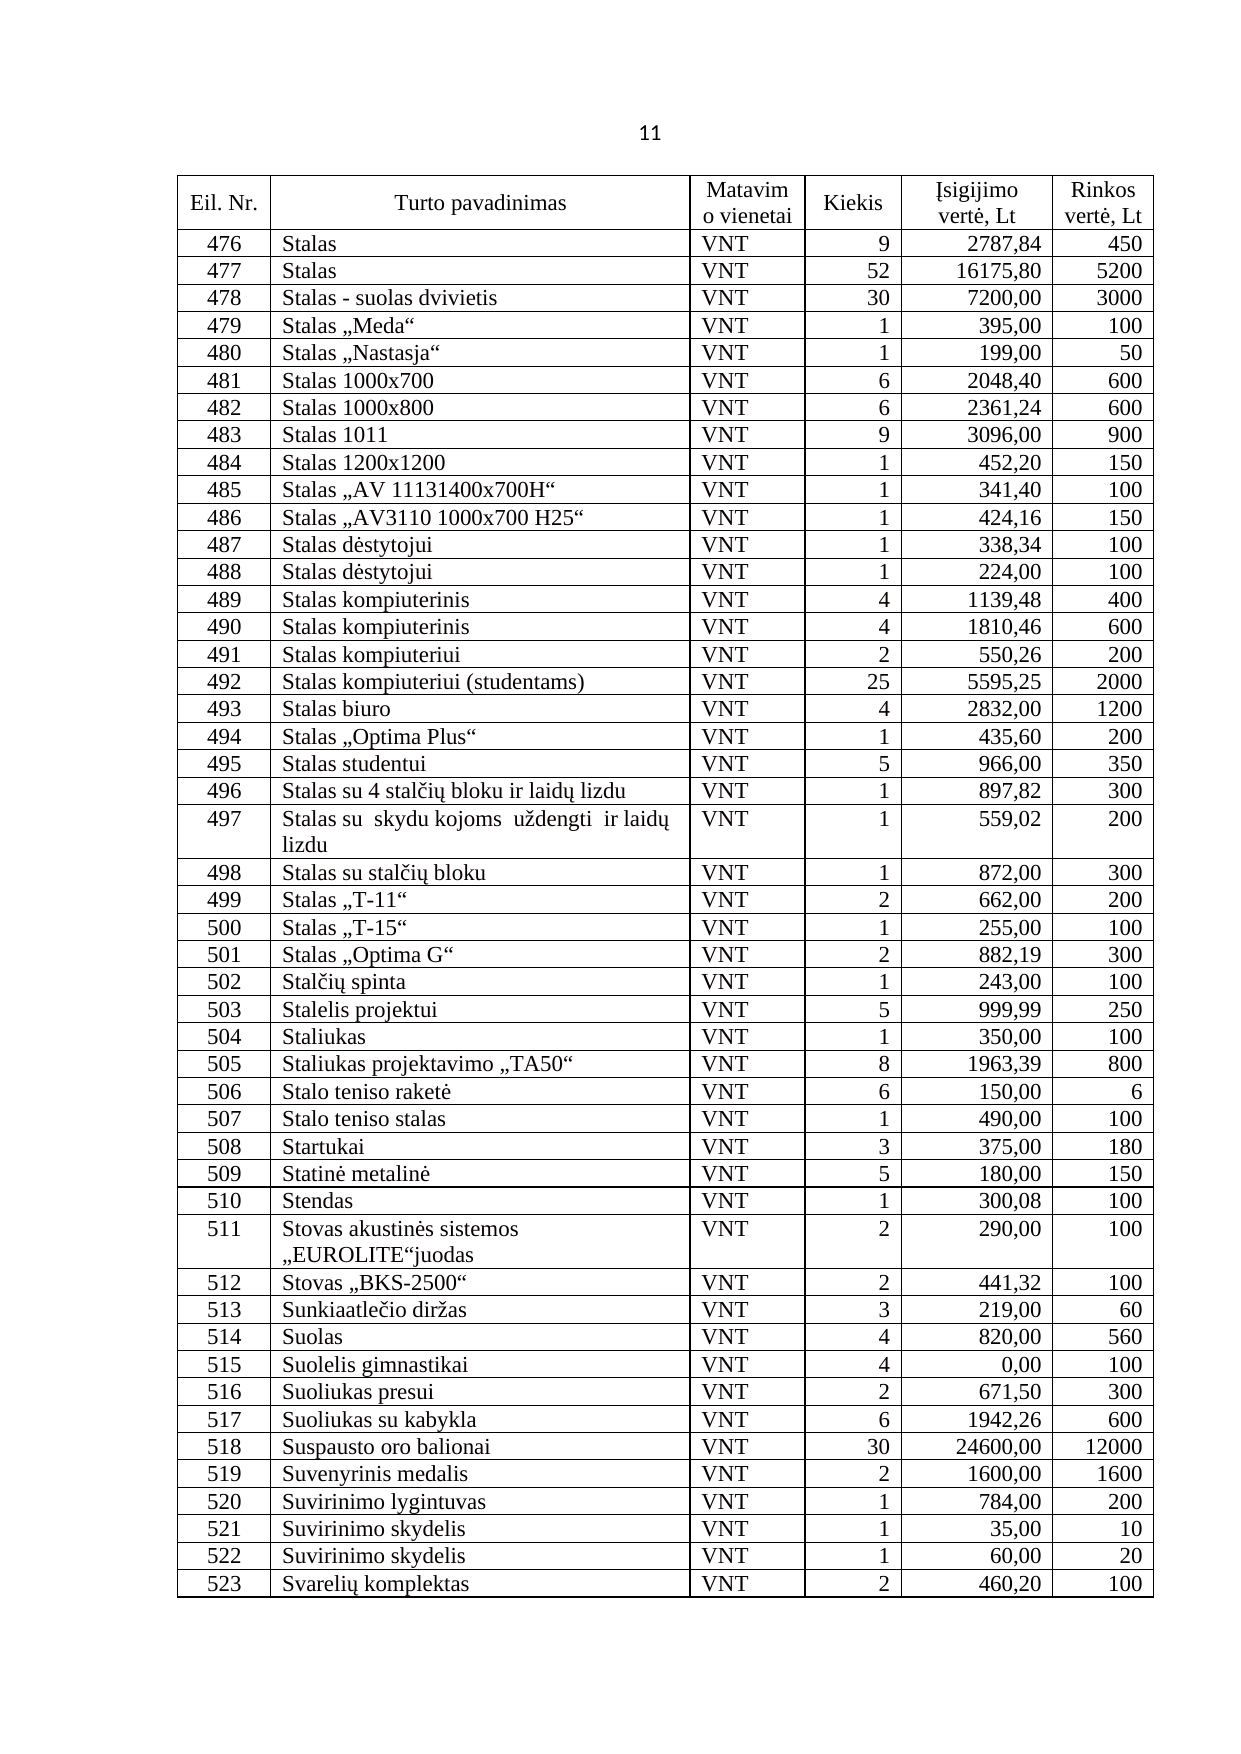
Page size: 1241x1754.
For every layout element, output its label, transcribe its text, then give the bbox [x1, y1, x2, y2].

table_cell VNT [691, 1188, 804, 1214]
table_cell VNT [691, 257, 804, 283]
table_cell 150 [1053, 1160, 1153, 1186]
table_cell Stalo teniso stalas [271, 1105, 689, 1132]
table_cell 350 [1053, 750, 1153, 777]
table_cell 600 [1053, 367, 1153, 393]
table_cell Stalas „AV3110 1000x700 H25“ [271, 504, 689, 530]
table_cell 1 [806, 1105, 901, 1132]
table_cell 100 [1053, 312, 1153, 338]
table_cell 600 [1053, 1406, 1153, 1432]
table_cell 504 [178, 1023, 270, 1049]
table_cell 460,20 [902, 1570, 1052, 1596]
table_cell 519 [178, 1460, 270, 1487]
table_cell 424,16 [902, 504, 1052, 530]
table_cell 100 [1053, 914, 1153, 940]
table_cell 1 [806, 1023, 901, 1049]
table_cell VNT [691, 586, 804, 612]
table_cell VNT [691, 641, 804, 667]
table_header Įsigijimo vertė, Lt [902, 176, 1052, 229]
table_cell 100 [1053, 1023, 1153, 1049]
table_cell 200 [1053, 641, 1153, 667]
table_cell 2 [806, 886, 901, 912]
table_cell Stalas „AV 11131400x700H“ [271, 476, 689, 503]
table_cell 1 [806, 1515, 901, 1542]
table_cell 500 [178, 914, 270, 940]
table_cell 6 [806, 394, 901, 420]
table_cell Stovas akustinės sistemos „EUROLITE“juodas [271, 1215, 689, 1268]
table_cell 0,00 [902, 1351, 1052, 1377]
table_cell 1 [806, 859, 901, 885]
table_cell 2 [806, 1378, 901, 1404]
table_cell Stalas dėstytojui [271, 559, 689, 585]
table_cell 100 [1053, 1570, 1153, 1596]
table_cell 505 [178, 1051, 270, 1077]
table_cell 2787,84 [902, 230, 1052, 256]
table_cell VNT [691, 914, 804, 940]
table_cell 100 [1053, 1215, 1153, 1268]
table_cell 518 [178, 1433, 270, 1459]
table_cell Suvirinimo skydelis [271, 1543, 689, 1569]
table_cell VNT [691, 1488, 804, 1514]
table_cell 489 [178, 586, 270, 612]
table_cell Stalas „T-11“ [271, 886, 689, 912]
table_cell Stalas - suolas dvivietis [271, 285, 689, 311]
table_cell Stalas su 4 stalčių bloku ir laidų lizdu [271, 778, 689, 804]
table_cell 200 [1053, 723, 1153, 749]
table_cell 441,32 [902, 1269, 1052, 1295]
table_cell 100 [1053, 1188, 1153, 1214]
table_cell 515 [178, 1351, 270, 1377]
table_cell 25 [806, 668, 901, 694]
table_cell 476 [178, 230, 270, 256]
table_cell 498 [178, 859, 270, 885]
table_cell Stalas su skydu kojoms uždengti ir laidų lizdu [271, 805, 689, 858]
table_cell Stalas 1000x700 [271, 367, 689, 393]
table_cell 2 [806, 1570, 901, 1596]
table_cell 485 [178, 476, 270, 503]
table_cell 559,02 [902, 805, 1052, 858]
table_cell VNT [691, 695, 804, 722]
table_cell 1 [806, 312, 901, 338]
table_cell Suspausto oro balionai [271, 1433, 689, 1459]
table_cell 1 [806, 559, 901, 585]
table_cell Stalas „Nastasja“ [271, 339, 689, 366]
table_cell 5200 [1053, 257, 1153, 283]
table_cell VNT [691, 476, 804, 503]
table_cell 510 [178, 1188, 270, 1214]
table_cell 523 [178, 1570, 270, 1596]
table_header Matavimo vienetai [691, 176, 804, 229]
table_cell 255,00 [902, 914, 1052, 940]
table_cell 477 [178, 257, 270, 283]
table_cell Stalas kompiuterinis [271, 613, 689, 639]
table_cell 1 [806, 1488, 901, 1514]
table_cell 1600 [1053, 1460, 1153, 1487]
table_cell 560 [1053, 1324, 1153, 1350]
table_cell Stalas 1011 [271, 421, 689, 448]
table_cell Staliukas [271, 1023, 689, 1049]
table_cell 495 [178, 750, 270, 777]
table_cell VNT [691, 805, 804, 858]
table_cell VNT [691, 968, 804, 995]
table_cell 5 [806, 750, 901, 777]
table_cell 872,00 [902, 859, 1052, 885]
table_cell 497 [178, 805, 270, 858]
table_cell VNT [691, 312, 804, 338]
table_cell 2 [806, 1215, 901, 1268]
table_cell 478 [178, 285, 270, 311]
table_cell VNT [691, 504, 804, 530]
table_cell 1139,48 [902, 586, 1052, 612]
table_cell Svarelių komplektas [271, 1570, 689, 1596]
table_cell Stalas [271, 230, 689, 256]
table_cell Startukai [271, 1133, 689, 1159]
table_cell 490 [178, 613, 270, 639]
table_cell Suolas [271, 1324, 689, 1350]
table_cell 1 [806, 339, 901, 366]
table_cell VNT [691, 230, 804, 256]
table_cell 1942,26 [902, 1406, 1052, 1432]
table_cell 300 [1053, 1378, 1153, 1404]
table_cell 150,00 [902, 1078, 1052, 1104]
table_cell 452,20 [902, 449, 1052, 475]
table_cell VNT [691, 886, 804, 912]
table_cell 900 [1053, 421, 1153, 448]
table_cell 481 [178, 367, 270, 393]
table_cell Stalas dėstytojui [271, 531, 689, 557]
table_cell 3 [806, 1296, 901, 1322]
table_cell 800 [1053, 1051, 1153, 1077]
table_cell 35,00 [902, 1515, 1052, 1542]
table_cell 400 [1053, 586, 1153, 612]
table_cell VNT [691, 1133, 804, 1159]
table_cell 250 [1053, 996, 1153, 1022]
table_cell 600 [1053, 613, 1153, 639]
table_cell 150 [1053, 449, 1153, 475]
table_cell VNT [691, 750, 804, 777]
table_cell 2 [806, 641, 901, 667]
table_cell 999,99 [902, 996, 1052, 1022]
table_cell 12000 [1053, 1433, 1153, 1459]
table_cell VNT [691, 1433, 804, 1459]
table_cell 9 [806, 421, 901, 448]
table_cell 507 [178, 1105, 270, 1132]
table_cell 496 [178, 778, 270, 804]
table_cell 350,00 [902, 1023, 1052, 1049]
table_cell VNT [691, 1105, 804, 1132]
table_cell 10 [1053, 1515, 1153, 1542]
table_header Turto pavadinimas [271, 176, 689, 229]
table_cell 1200 [1053, 695, 1153, 722]
table_header Eil. Nr. [178, 176, 270, 229]
table_cell VNT [691, 1078, 804, 1104]
table_cell VNT [691, 421, 804, 448]
table_cell 300 [1053, 941, 1153, 967]
table_cell 435,60 [902, 723, 1052, 749]
table_cell 966,00 [902, 750, 1052, 777]
table_cell 1810,46 [902, 613, 1052, 639]
table_cell Stalas kompiuterinis [271, 586, 689, 612]
table_cell 224,00 [902, 559, 1052, 585]
table_cell VNT [691, 559, 804, 585]
table_cell 338,34 [902, 531, 1052, 557]
table_cell 6 [1053, 1078, 1153, 1104]
table_cell 6 [806, 1078, 901, 1104]
table_cell 3000 [1053, 285, 1153, 311]
table_cell 52 [806, 257, 901, 283]
table_cell 2361,24 [902, 394, 1052, 420]
table_cell VNT [691, 339, 804, 366]
table_cell 300,08 [902, 1188, 1052, 1214]
table_cell 375,00 [902, 1133, 1052, 1159]
table_cell 516 [178, 1378, 270, 1404]
table_cell 150 [1053, 504, 1153, 530]
table_cell 200 [1053, 886, 1153, 912]
table_cell 1 [806, 805, 901, 858]
table_cell 200 [1053, 1488, 1153, 1514]
table_cell 7200,00 [902, 285, 1052, 311]
table_cell 100 [1053, 1351, 1153, 1377]
table_cell VNT [691, 1515, 804, 1542]
table_cell 550,26 [902, 641, 1052, 667]
table_cell Stalčių spinta [271, 968, 689, 995]
table_cell Suoliukas su kabykla [271, 1406, 689, 1432]
table_cell 517 [178, 1406, 270, 1432]
table_cell VNT [691, 449, 804, 475]
table_cell 503 [178, 996, 270, 1022]
table_cell 60 [1053, 1296, 1153, 1322]
table_cell 5 [806, 1160, 901, 1186]
table_cell VNT [691, 996, 804, 1022]
table_cell VNT [691, 1215, 804, 1268]
table_header Kiekis [806, 176, 901, 229]
table_cell 4 [806, 613, 901, 639]
table_cell 16175,80 [902, 257, 1052, 283]
table_cell Statinė metalinė [271, 1160, 689, 1186]
table_cell VNT [691, 1051, 804, 1077]
table_cell Stalas [271, 257, 689, 283]
table_cell 4 [806, 1324, 901, 1350]
table_cell 50 [1053, 339, 1153, 366]
table_cell 100 [1053, 476, 1153, 503]
table_cell 512 [178, 1269, 270, 1295]
table_cell 1 [806, 914, 901, 940]
table_cell VNT [691, 1023, 804, 1049]
table_cell 219,00 [902, 1296, 1052, 1322]
table_cell 488 [178, 559, 270, 585]
table_cell Stalas „T-15“ [271, 914, 689, 940]
table_cell 520 [178, 1488, 270, 1514]
table_cell Stalas „Meda“ [271, 312, 689, 338]
table_cell 509 [178, 1160, 270, 1186]
table_cell VNT [691, 668, 804, 694]
table_cell VNT [691, 723, 804, 749]
table_cell Staliukas projektavimo „TA50“ [271, 1051, 689, 1077]
table_cell VNT [691, 1460, 804, 1487]
table_cell 662,00 [902, 886, 1052, 912]
table_cell 300 [1053, 778, 1153, 804]
table_cell 6 [806, 367, 901, 393]
table_cell 511 [178, 1215, 270, 1268]
table_cell VNT [691, 1570, 804, 1596]
table_cell Stalas su stalčių bloku [271, 859, 689, 885]
table_cell 897,82 [902, 778, 1052, 804]
table_cell 487 [178, 531, 270, 557]
table_cell Stalas kompiuteriui [271, 641, 689, 667]
table_cell 1 [806, 476, 901, 503]
table_cell 2000 [1053, 668, 1153, 694]
table_cell 20 [1053, 1543, 1153, 1569]
table_cell 486 [178, 504, 270, 530]
table_cell VNT [691, 778, 804, 804]
table_cell Suvenyrinis medalis [271, 1460, 689, 1487]
table_cell 8 [806, 1051, 901, 1077]
table_cell Stalo teniso raketė [271, 1078, 689, 1104]
table_cell 513 [178, 1296, 270, 1322]
table_cell 5 [806, 996, 901, 1022]
table_cell 3 [806, 1133, 901, 1159]
table_cell 4 [806, 1351, 901, 1377]
table_cell 4 [806, 586, 901, 612]
table_cell 60,00 [902, 1543, 1052, 1569]
table_cell 882,19 [902, 941, 1052, 967]
table_cell 479 [178, 312, 270, 338]
table_cell 30 [806, 1433, 901, 1459]
table_cell 100 [1053, 559, 1153, 585]
table_cell VNT [691, 531, 804, 557]
table_cell 100 [1053, 968, 1153, 995]
table_cell 1963,39 [902, 1051, 1052, 1077]
table_cell Sunkiaatlečio diržas [271, 1296, 689, 1322]
table_cell 1 [806, 504, 901, 530]
table_cell Stalas studentui [271, 750, 689, 777]
table_cell 1 [806, 723, 901, 749]
table_cell VNT [691, 1324, 804, 1350]
table_cell 9 [806, 230, 901, 256]
table_cell VNT [691, 285, 804, 311]
table_cell Stalas 1200x1200 [271, 449, 689, 475]
table_cell 506 [178, 1078, 270, 1104]
table_cell 491 [178, 641, 270, 667]
table_cell 490,00 [902, 1105, 1052, 1132]
table_cell 1 [806, 531, 901, 557]
table_cell VNT [691, 1351, 804, 1377]
table_cell 1 [806, 1543, 901, 1569]
table_cell 820,00 [902, 1324, 1052, 1350]
table_cell VNT [691, 941, 804, 967]
table_cell 200 [1053, 805, 1153, 858]
table_cell 5595,25 [902, 668, 1052, 694]
table_cell 395,00 [902, 312, 1052, 338]
table_cell 2 [806, 1460, 901, 1487]
table_cell 1 [806, 968, 901, 995]
table_cell 493 [178, 695, 270, 722]
table_cell 494 [178, 723, 270, 749]
table_cell Stalas biuro [271, 695, 689, 722]
table_cell 600 [1053, 394, 1153, 420]
table_header Rinkos vertė, Lt [1053, 176, 1153, 229]
table_cell 482 [178, 394, 270, 420]
table_cell Stalas „Optima G“ [271, 941, 689, 967]
table_cell 450 [1053, 230, 1153, 256]
table_cell VNT [691, 394, 804, 420]
table_cell 522 [178, 1543, 270, 1569]
table_cell 30 [806, 285, 901, 311]
table_cell 671,50 [902, 1378, 1052, 1404]
table_cell 199,00 [902, 339, 1052, 366]
table_cell Stalas 1000x800 [271, 394, 689, 420]
table_cell Suolelis gimnastikai [271, 1351, 689, 1377]
table_cell 784,00 [902, 1488, 1052, 1514]
table_cell VNT [691, 367, 804, 393]
table_cell VNT [691, 1378, 804, 1404]
table_cell 508 [178, 1133, 270, 1159]
table_cell 100 [1053, 1105, 1153, 1132]
table_cell Stalelis projektui [271, 996, 689, 1022]
table_cell 484 [178, 449, 270, 475]
table_cell 480 [178, 339, 270, 366]
table_cell Stalas kompiuteriui (studentams) [271, 668, 689, 694]
table_cell 1 [806, 778, 901, 804]
table_cell Stendas [271, 1188, 689, 1214]
table_cell 1 [806, 449, 901, 475]
table_cell VNT [691, 859, 804, 885]
table_cell 180 [1053, 1133, 1153, 1159]
table_cell 24600,00 [902, 1433, 1052, 1459]
table_cell Stovas „BKS-2500“ [271, 1269, 689, 1295]
table_cell 499 [178, 886, 270, 912]
table_cell 2048,40 [902, 367, 1052, 393]
table_cell 2832,00 [902, 695, 1052, 722]
table_cell 483 [178, 421, 270, 448]
table_cell 4 [806, 695, 901, 722]
table_cell Stalas „Optima Plus“ [271, 723, 689, 749]
table_cell Suoliukas presui [271, 1378, 689, 1404]
table_cell 521 [178, 1515, 270, 1542]
table_cell 2 [806, 941, 901, 967]
table_cell 243,00 [902, 968, 1052, 995]
table_cell 100 [1053, 1269, 1153, 1295]
table_cell VNT [691, 1160, 804, 1186]
table_cell 501 [178, 941, 270, 967]
table_cell 492 [178, 668, 270, 694]
table_cell 341,40 [902, 476, 1052, 503]
table_cell VNT [691, 1269, 804, 1295]
table_cell 180,00 [902, 1160, 1052, 1186]
table_cell VNT [691, 1296, 804, 1322]
table_cell 290,00 [902, 1215, 1052, 1268]
table_cell 1600,00 [902, 1460, 1052, 1487]
table_cell 1 [806, 1188, 901, 1214]
table_cell Suvirinimo lygintuvas [271, 1488, 689, 1514]
table_cell VNT [691, 1543, 804, 1569]
table_cell 300 [1053, 859, 1153, 885]
table_cell 6 [806, 1406, 901, 1432]
table_cell 514 [178, 1324, 270, 1350]
table_cell VNT [691, 1406, 804, 1432]
table_cell 100 [1053, 531, 1153, 557]
table_cell VNT [691, 613, 804, 639]
table_cell Suvirinimo skydelis [271, 1515, 689, 1542]
table_cell 502 [178, 968, 270, 995]
table_cell 3096,00 [902, 421, 1052, 448]
table_cell 2 [806, 1269, 901, 1295]
